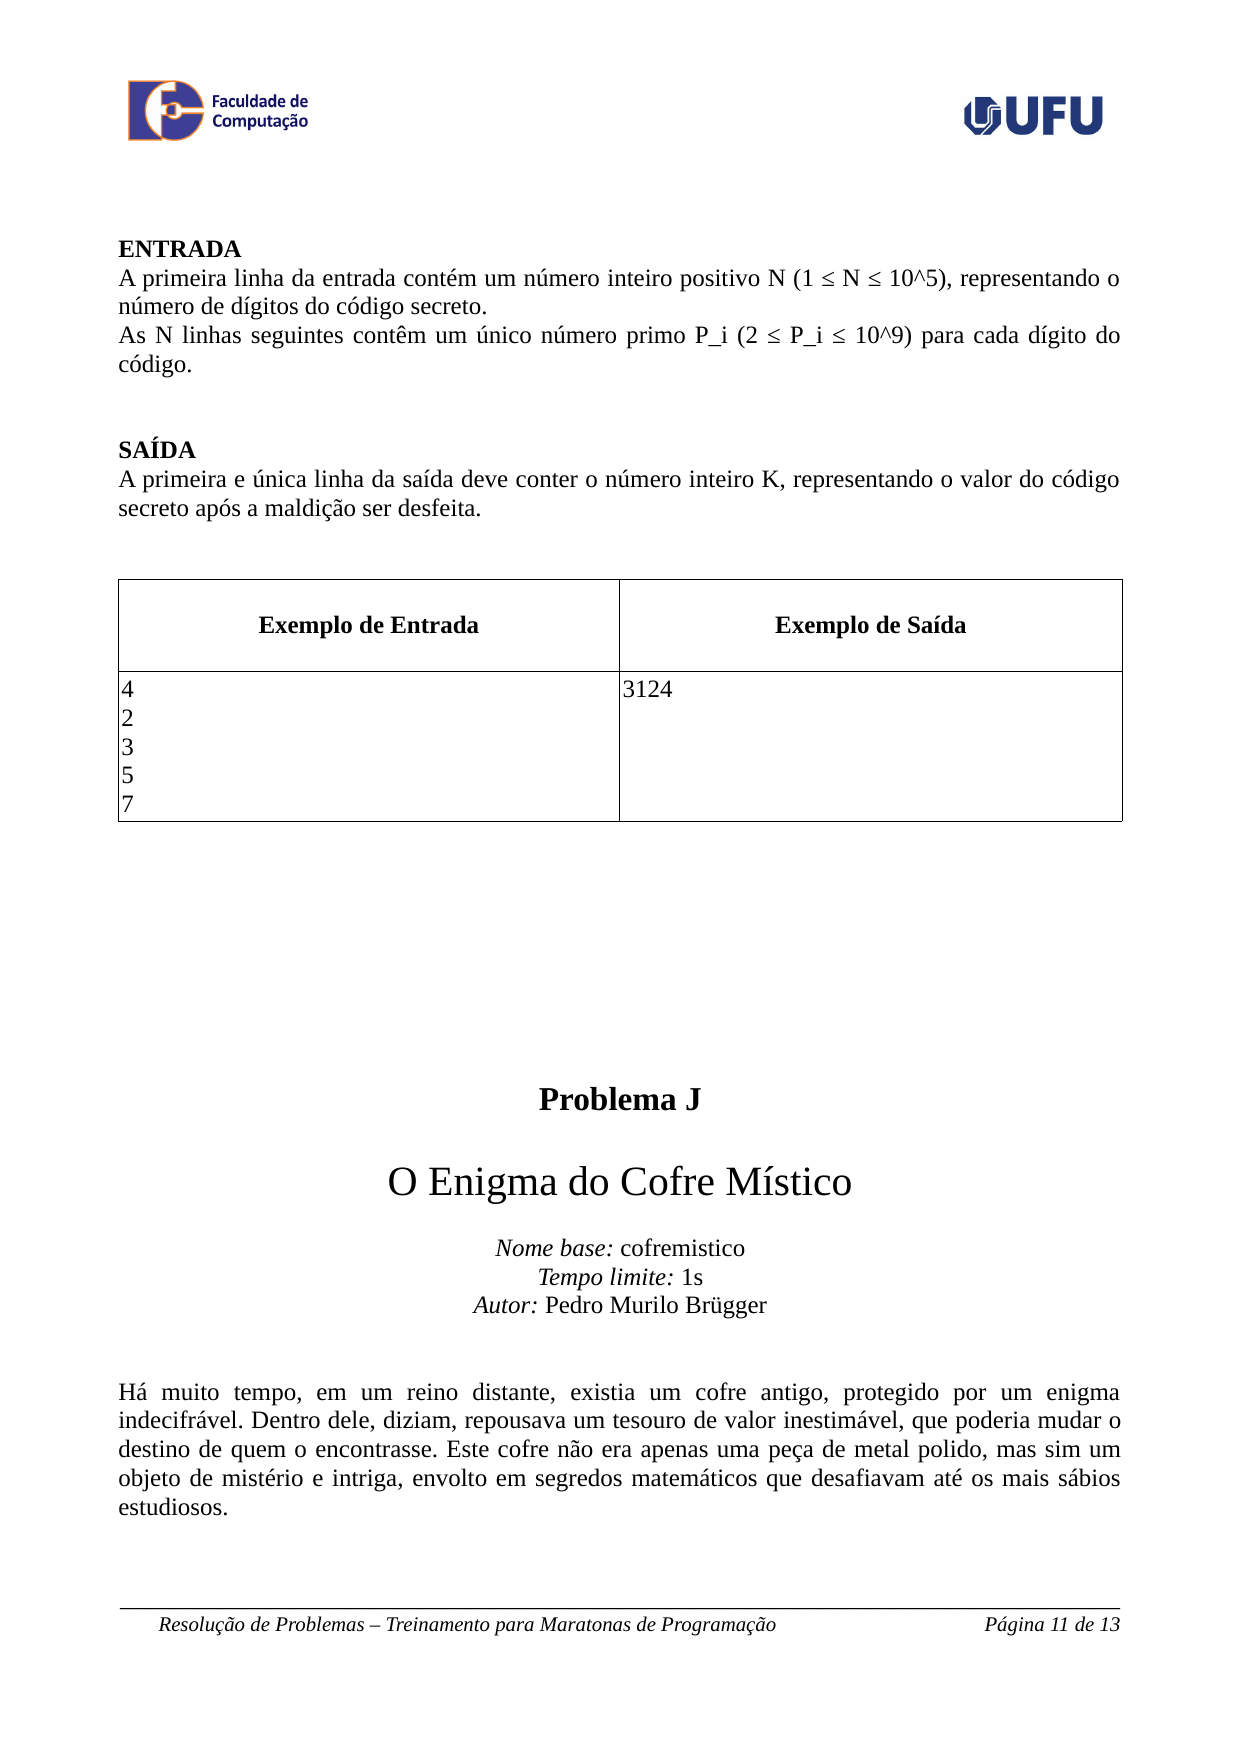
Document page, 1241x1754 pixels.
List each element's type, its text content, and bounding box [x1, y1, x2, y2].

text As N linhas seguintes contêm um único número primo P_i (2 ≤ P_i ≤ 10^9) para cada dígito do código. [118, 320, 1122, 378]
text Autor: Pedro Murilo Brügger [118, 1290, 1122, 1319]
text Nome base: cofremistico [118, 1233, 1122, 1262]
text Há muito tempo, em um reino distante, existia um cofre antigo, protegido por um enigma indecifrável. Dentro dele, diziam, repousava um tesouro de valor inestimável, que poderia mudar o destino de quem o encontrasse. Este cofre não era apenas uma peça de metal polido, mas sim um objeto de mistério e intriga, envolto em segredos matemáticos que desafiavam até os mais sábios estudiosos. [118, 1377, 1122, 1520]
text ENTRADA [118, 234, 1122, 263]
table_cell 4 2 3 5 7 [119, 672, 619, 821]
text O Enigma do Cofre Místico [118, 1156, 1122, 1204]
table_cell 3124 [620, 672, 1122, 821]
text SAÍDA [118, 435, 1122, 464]
table_header Exemplo de Saída [620, 580, 1122, 671]
text Problema J [118, 1079, 1122, 1118]
text Tempo limite: 1s [118, 1262, 1122, 1290]
text A primeira e única linha da saída deve conter o número inteiro K, representando o valor do código secreto após a maldição ser desfeita. [118, 464, 1122, 521]
text A primeira linha da entrada contém um número inteiro positivo N (1 ≤ N ≤ 10^5), representando o número de dígitos do código secreto. [118, 263, 1122, 320]
picture [950, 90, 1113, 141]
picture [126, 79, 310, 142]
table_header Exemplo de Entrada [119, 580, 619, 671]
